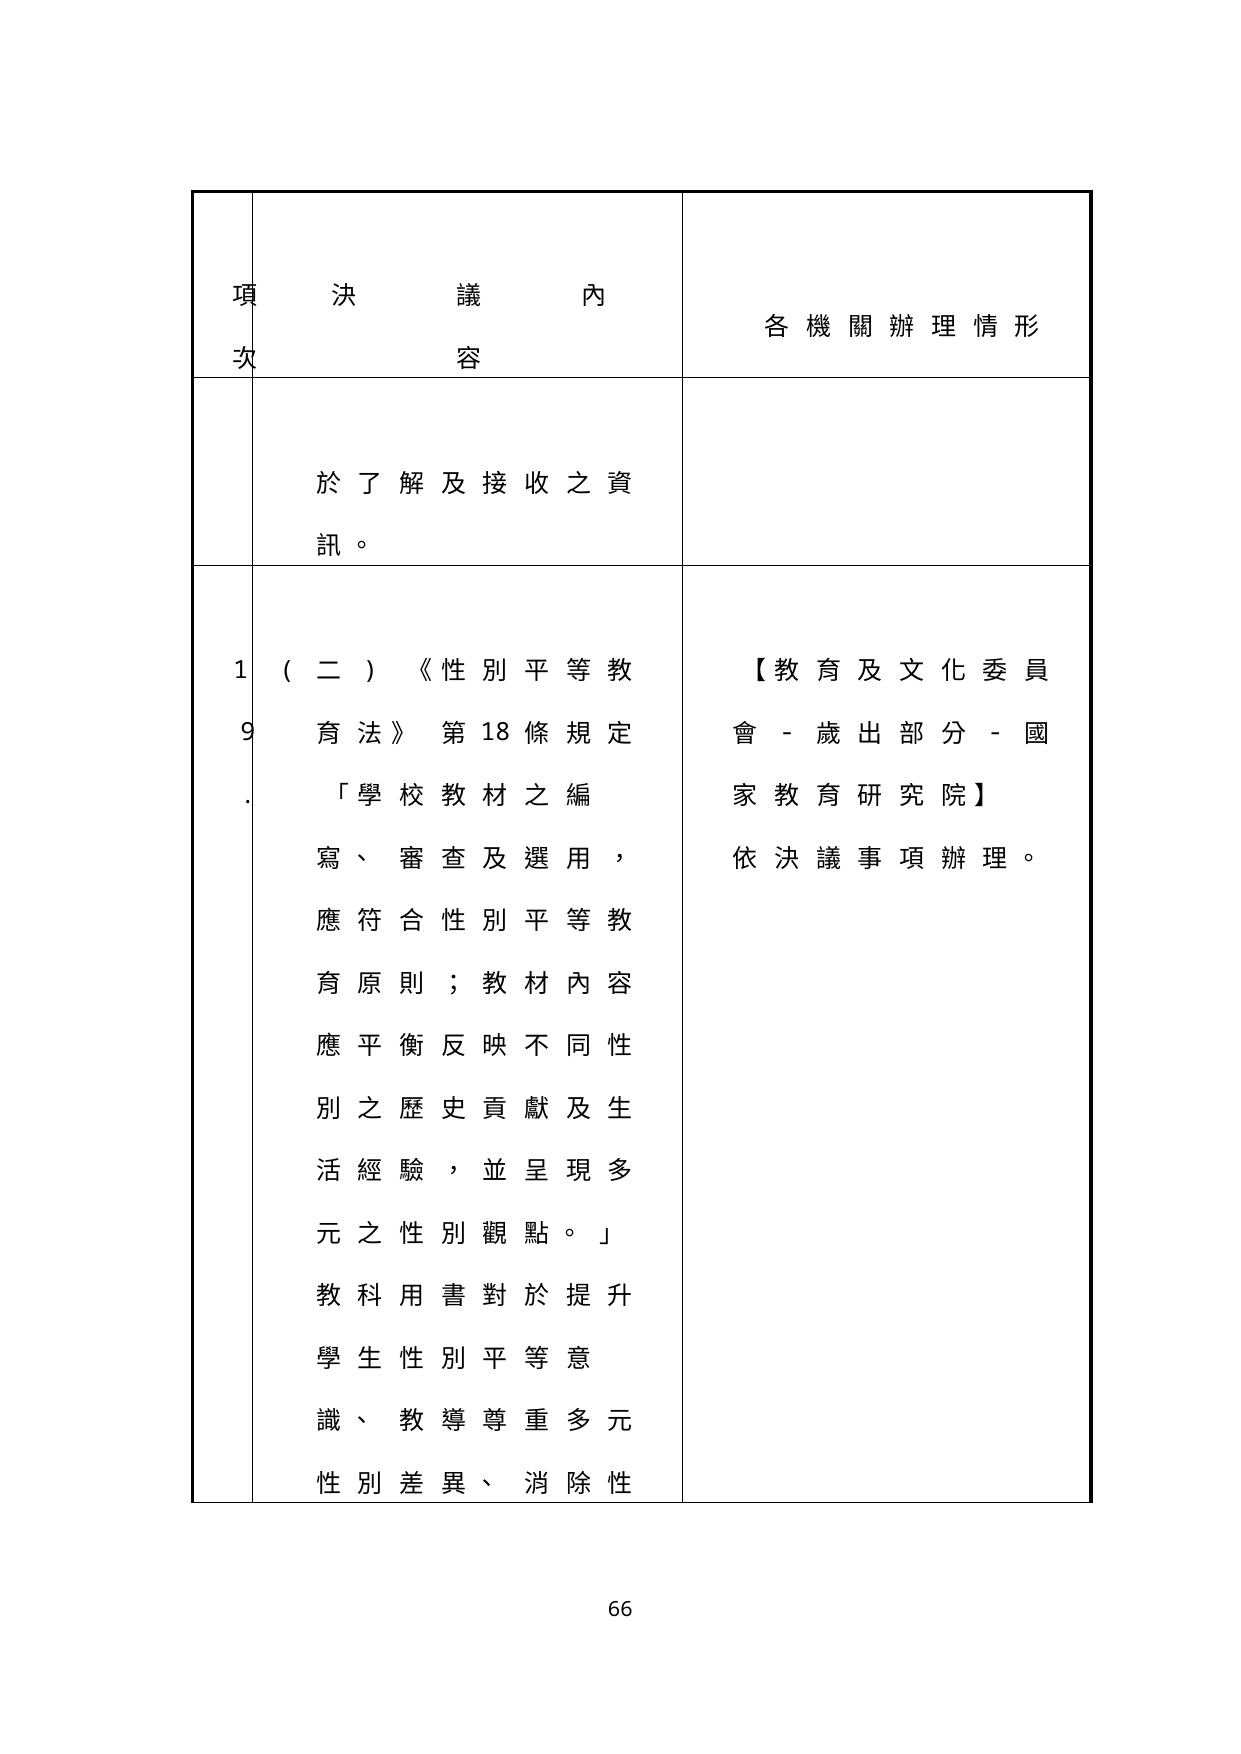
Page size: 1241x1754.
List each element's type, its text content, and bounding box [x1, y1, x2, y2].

table_cell 19. [194, 566, 252, 1502]
table_header 項次 [194, 193, 252, 377]
table_cell 【教育及文化委員會-歲出部分-國家教育研究院】 依決議事項辦理。 [683, 566, 1089, 1502]
table_header 決 議 內 容 [253, 193, 682, 377]
table_cell 於了解及接收之資訊。 [253, 378, 682, 564]
table_cell [683, 378, 1089, 564]
table_cell 18. [194, 378, 252, 564]
table_header 各機關辦理情形 [683, 193, 1089, 377]
table_cell (二)《性別平等教育法》第18條規定「學校教材之編寫、審查及選用，應符合性別平等教育原則；教材內容應平衡反映不同性別之歷史貢獻及生活經驗，並呈現多元之性別觀點。」教科用書對於提升學生性別平等意識、教導尊重多元性別差異、消除性 [253, 566, 682, 1502]
